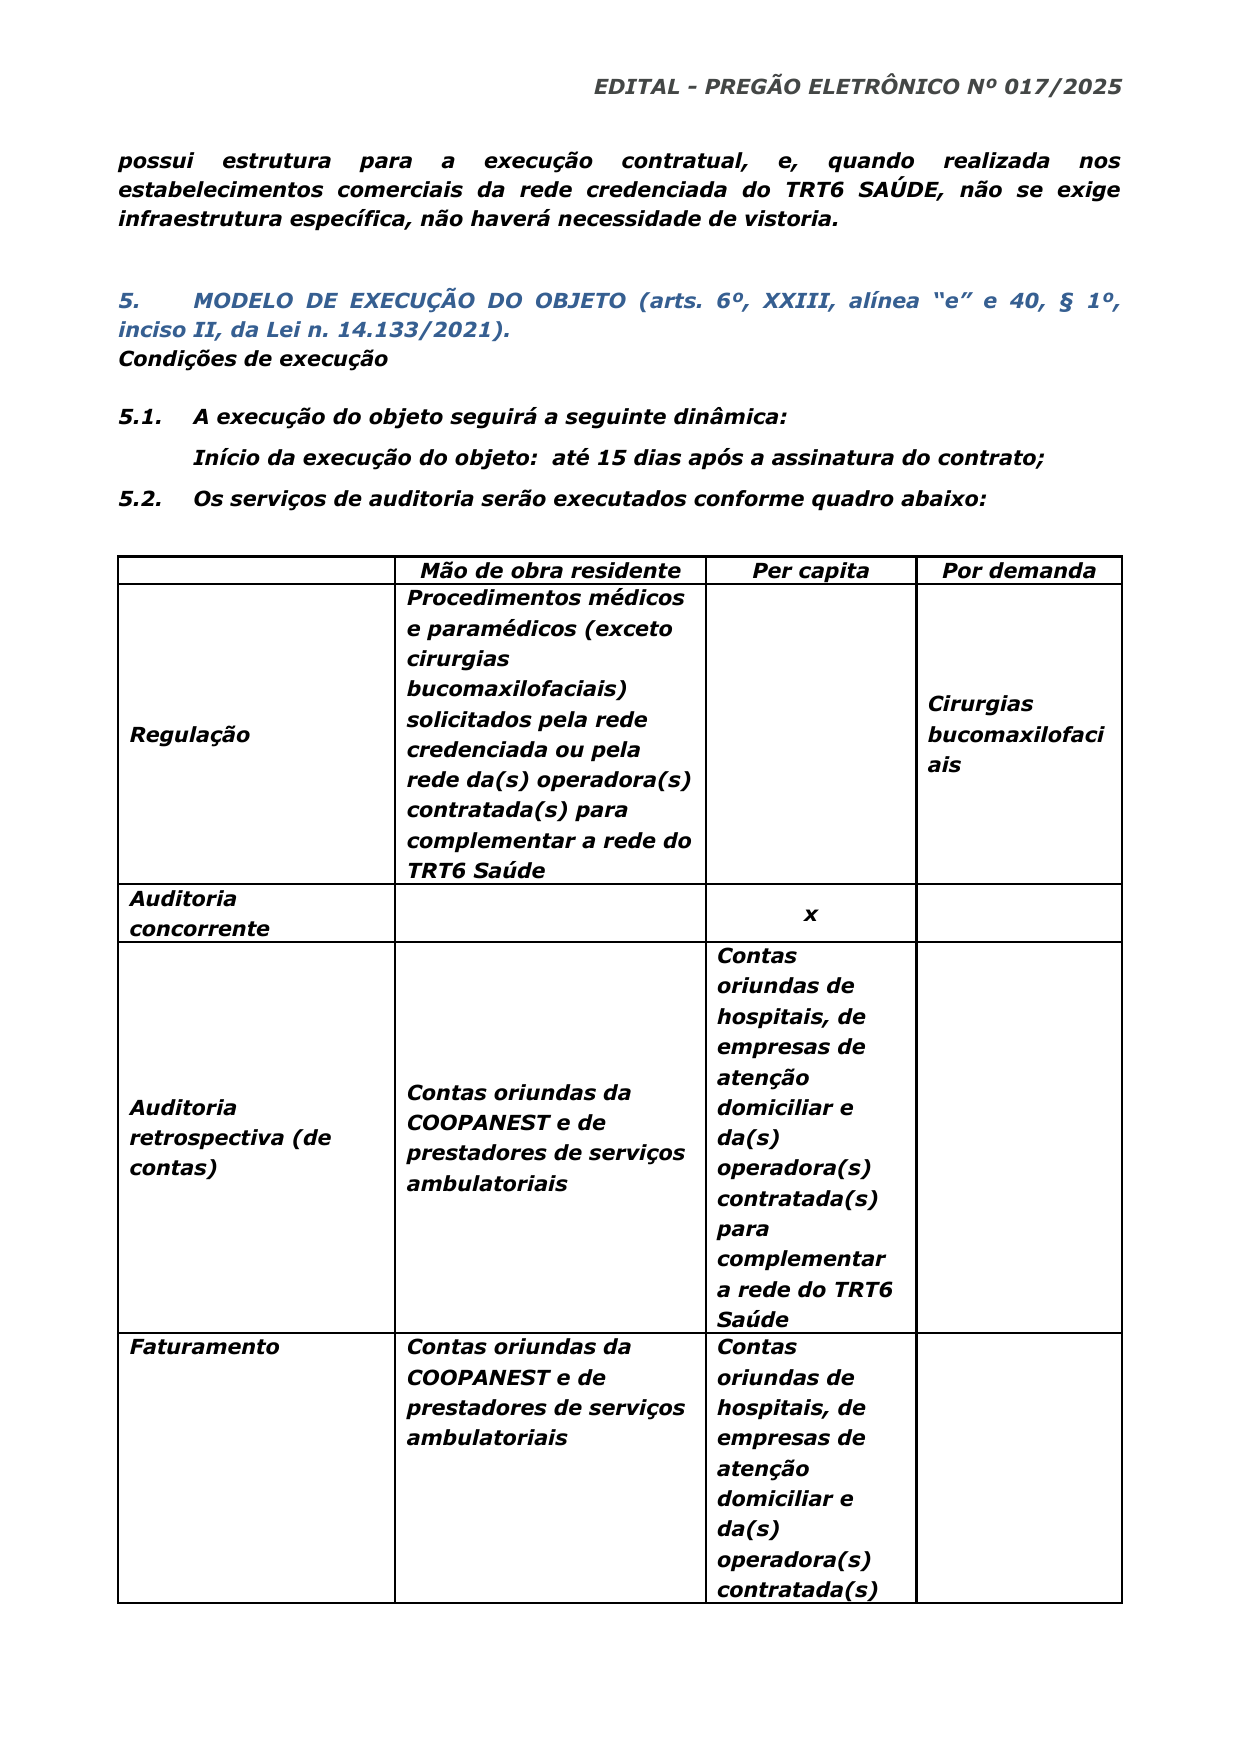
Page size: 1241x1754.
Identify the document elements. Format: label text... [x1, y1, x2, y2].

table_header [119, 558, 394, 583]
table_cell Regulação [119, 585, 394, 883]
table_header Por demanda [918, 558, 1121, 583]
table_cell [707, 585, 915, 883]
list possui estrutura para a execução contratual, e, quando realizada nos estabelecimentos comerciais da rede credenciada do TRT6 SAÚDE, não se exige infraestrutura específica, não haverá necessidade de vistoria. [118, 148, 1122, 231]
table_cell x [707, 885, 915, 941]
table_cell [396, 885, 705, 941]
table_cell [918, 1334, 1121, 1602]
table_cell Contas oriundas da COOPANEST e de prestadores de serviços ambulatoriais [396, 943, 705, 1332]
text Condições de execução [118, 346, 1122, 371]
table_cell Contas oriundas de hospitais, de empresas de atenção domiciliar e da(s) operadora(s) contratada(s) [707, 1334, 915, 1602]
table_cell Procedimentos médicos e paramédicos (exceto cirurgias bucomaxilofaciais) solicitados pela rede credenciada ou pela rede da(s) operadora(s) contratada(s) para complementar a rede do TRT6 Saúde [396, 585, 705, 883]
table_cell Contas oriundas de hospitais, de empresas de atenção domiciliar e da(s) operadora(s) contratada(s) para complementar a rede do TRT6 Saúde [707, 943, 915, 1332]
table_cell Contas oriundas da COOPANEST e de prestadores de serviços ambulatoriais [396, 1334, 705, 1602]
table_cell Faturamento [119, 1334, 394, 1602]
table_header Mão de obra residente [396, 558, 705, 583]
text Início da execução do objeto: até 15 dias após a assinatura do contrato; [118, 444, 1122, 470]
list A execução do objeto seguirá a seguinte dinâmica: [118, 404, 1122, 429]
table_cell Auditoria concorrente [119, 885, 394, 941]
table_cell Cirurgias bucomaxilofaciais [918, 585, 1121, 883]
list MODELO DE EXECUÇÃO DO OBJETO (arts. 6º, XXIII, alínea “e” e 40, § 1º, inciso II, da Lei n. 14.133/2021). [118, 287, 1122, 342]
table_cell Auditoria retrospectiva (de contas) [119, 943, 394, 1332]
table_header Per capita [707, 558, 915, 583]
table_cell [918, 885, 1121, 941]
list Os serviços de auditoria serão executados conforme quadro abaixo: [118, 485, 1122, 511]
table_cell [918, 943, 1121, 1332]
